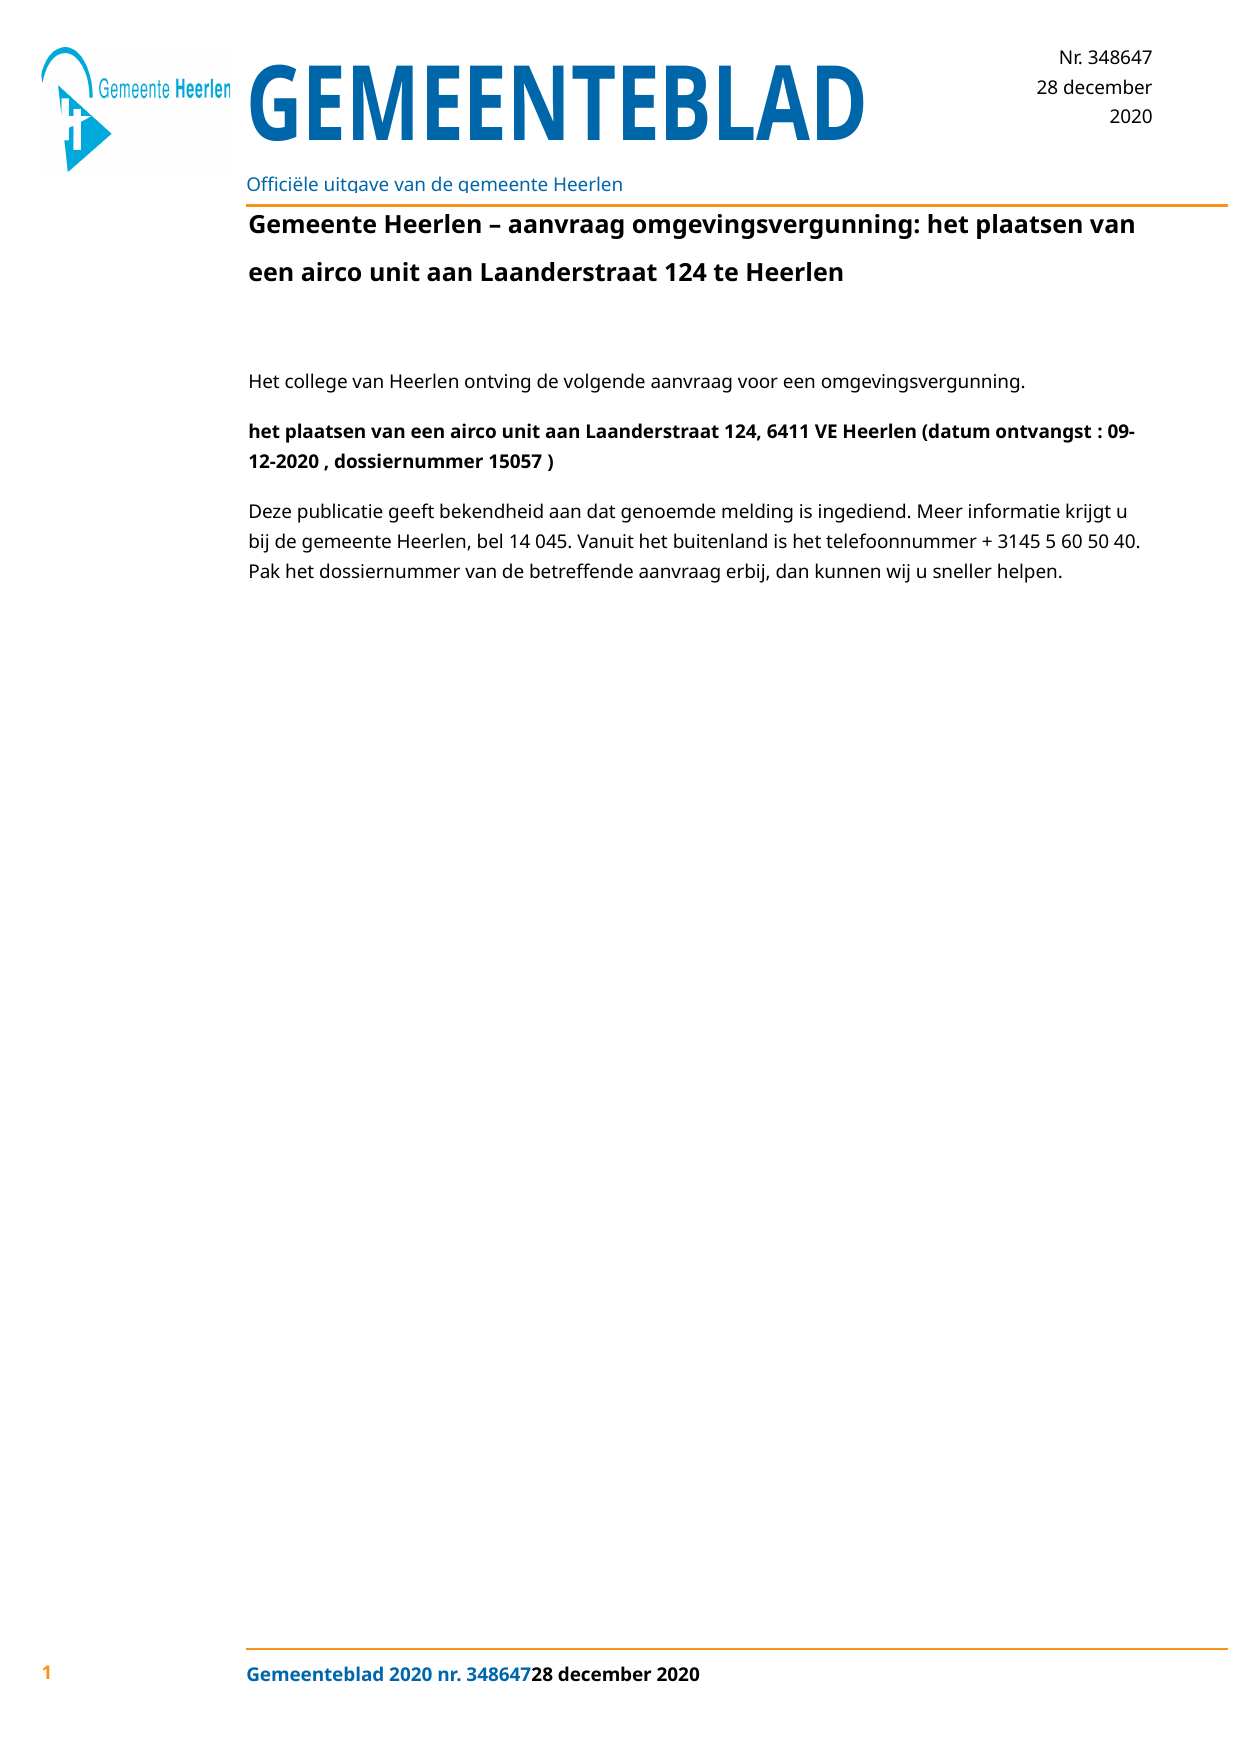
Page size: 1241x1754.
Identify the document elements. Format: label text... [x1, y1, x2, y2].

text Gemeente Heerlen – aanvraag omgevingsvergunning: het plaatsen van een airco unit aan Laanderstraat 124 te Heerlen [248, 207, 1152, 288]
text Het college van Heerlen ontving de volgende aanvraag voor een omgevingsvergunning. [248, 368, 1152, 394]
picture [41, 47, 59, 70]
text het plaatsen van een airco unit aan Laanderstraat 124, 6411 VE Heerlen (datum ontvangst : 09-12-2020 , dossiernummer 15057 ) [248, 419, 1152, 474]
text Deze publicatie geeft bekendheid aan dat genoemde melding is ingediend. Meer informatie krijgt u bij de gemeente Heerlen, bel 14 045. Vanuit het buitenland is het telefoonnummer + 3145 5 60 50 40. Pak het dossiernummer van de betreffende aanvraag erbij, dan kunnen wij u sneller helpen. [248, 499, 1152, 584]
picture [41, 47, 231, 172]
